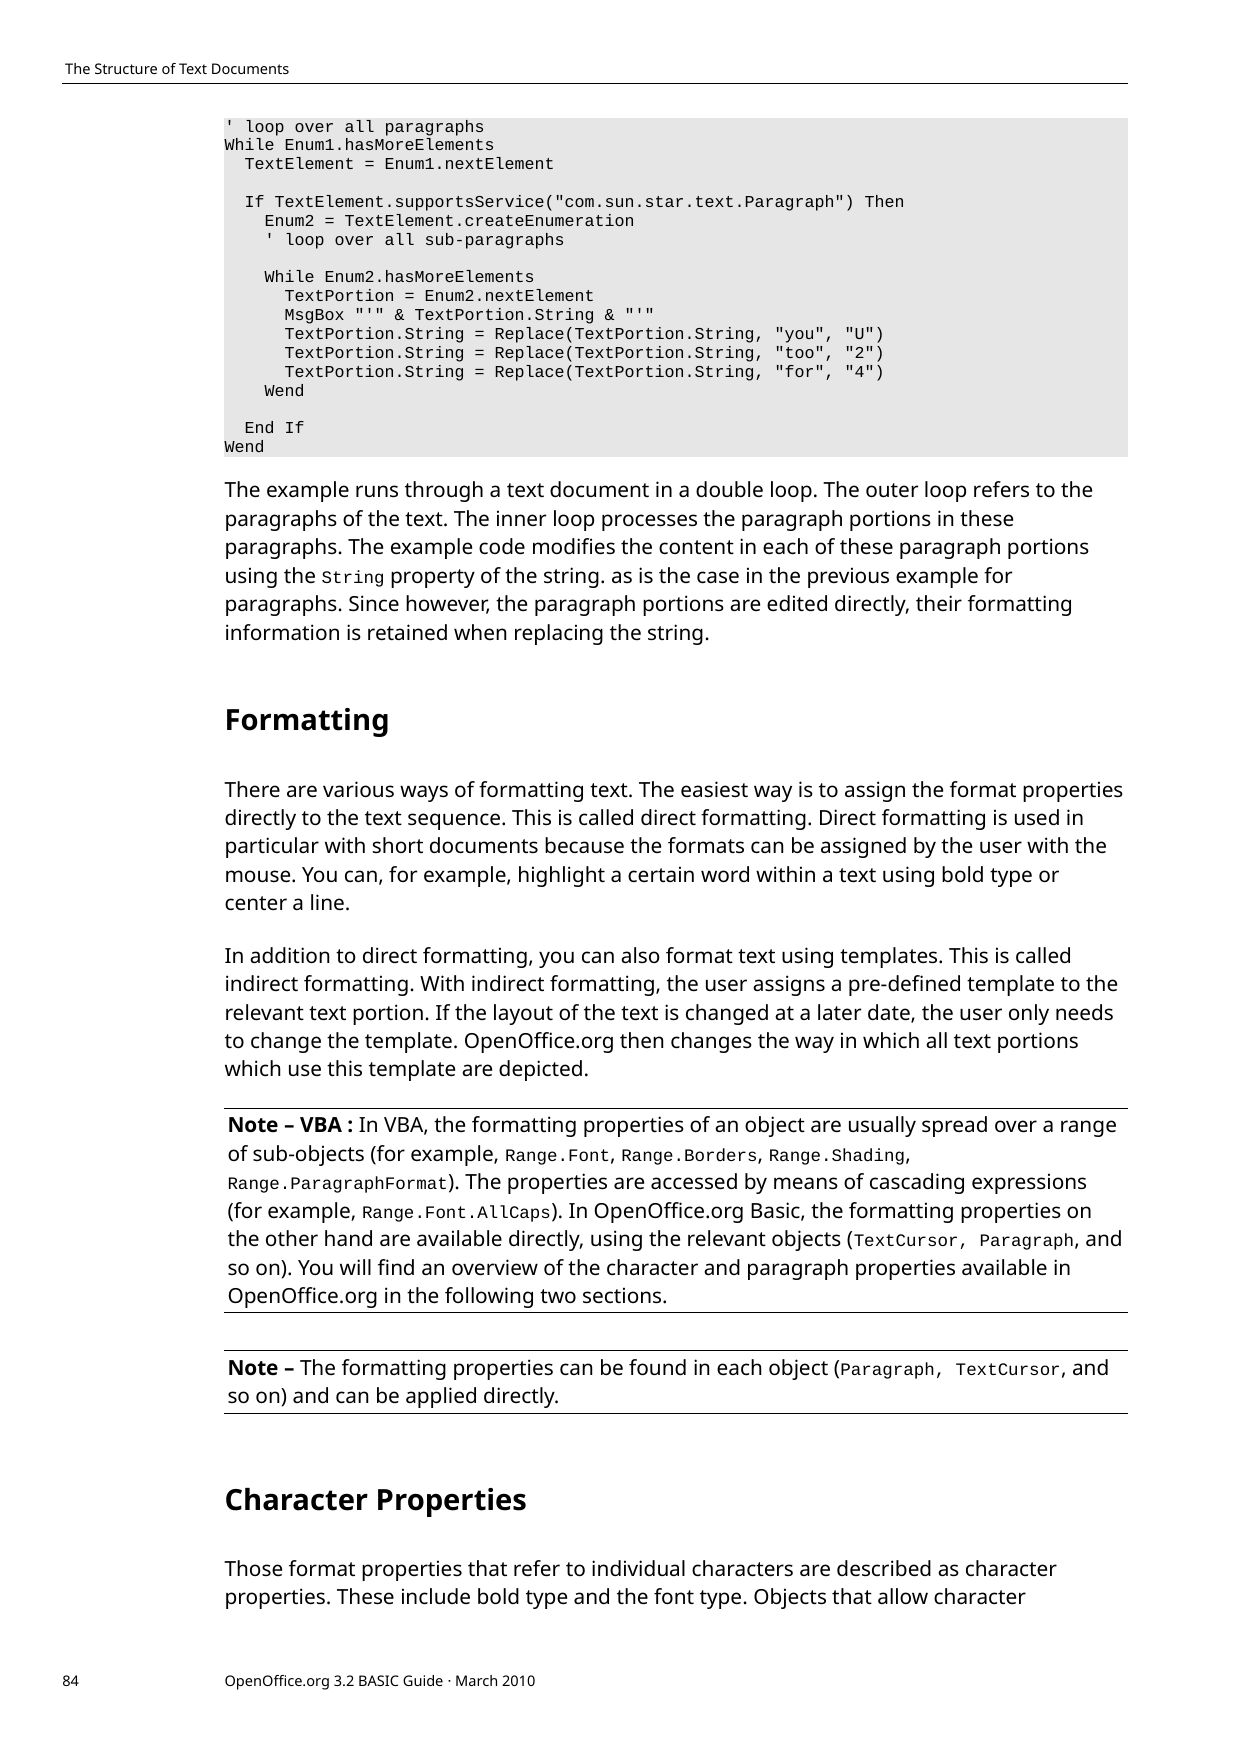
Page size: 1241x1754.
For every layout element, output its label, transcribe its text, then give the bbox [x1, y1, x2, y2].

text ' loop over all paragraphs While Enum1.hasMoreElements TextElement = Enum1.nextElement If TextElement.supportsService("com.sun.star.text.Paragraph") Then Enum2 = TextElement.createEnumeration ' loop over all sub-paragraphs While Enum2.hasMoreElements TextPortion = Enum2.nextElement MsgBox "'" & TextPortion.String & "'" TextPortion.String = Replace(TextPortion.String, "you", "U") TextPortion.String = Replace(TextPortion.String, "too", "2") TextPortion.String = Replace(TextPortion.String, "for", "4") Wend End If Wend [224, 118, 1128, 457]
text Those format properties that refer to individual characters are described as character properties. These include bold type and the font type. Objects that allow character [224, 1554, 1128, 1611]
list VBA : In VBA, the formatting properties of an object are usually spread over a range of sub-objects (for example, Range.Font, Range.Borders, Range.Shading, Range.ParagraphFormat). The properties are accessed by means of cascading expressions (for example, Range.Font.AllCaps). In OpenOffice.org Basic, the formatting properties on the other hand are available directly, using the relevant objects (TextCursor, Paragraph, and so on). You will find an overview of the character and paragraph properties available in OpenOffice.org in the following two sections. [224, 1109, 1128, 1312]
subtitle Character Properties [224, 1479, 1128, 1518]
subtitle Formatting [224, 699, 1128, 739]
list The formatting properties can be found in each object (Paragraph, TextCursor, and so on) and can be applied directly. [224, 1351, 1128, 1413]
text There are various ways of formatting text. The easiest way is to assign the format properties directly to the text sequence. This is called direct formatting. Direct formatting is used in particular with short documents because the formats can be assigned by the user with the mouse. You can, for example, highlight a certain word within a text using bold type or center a line. [224, 775, 1128, 917]
text In addition to direct formatting, you can also format text using templates. This is called indirect formatting. With indirect formatting, the user assigns a pre-defined template to the relevant text portion. If the layout of the text is changed at a later date, the user only needs to change the template. OpenOffice.org then changes the way in which all text portions which use this template are depicted. [224, 941, 1128, 1083]
text The example runs through a text document in a double loop. The outer loop refers to the paragraphs of the text. The inner loop processes the paragraph portions in these paragraphs. The example code modifies the content in each of these paragraph portions using the String property of the string. as is the case in the previous example for paragraphs. Since however, the paragraph portions are edited directly, their formatting information is retained when replacing the string. [224, 475, 1128, 646]
